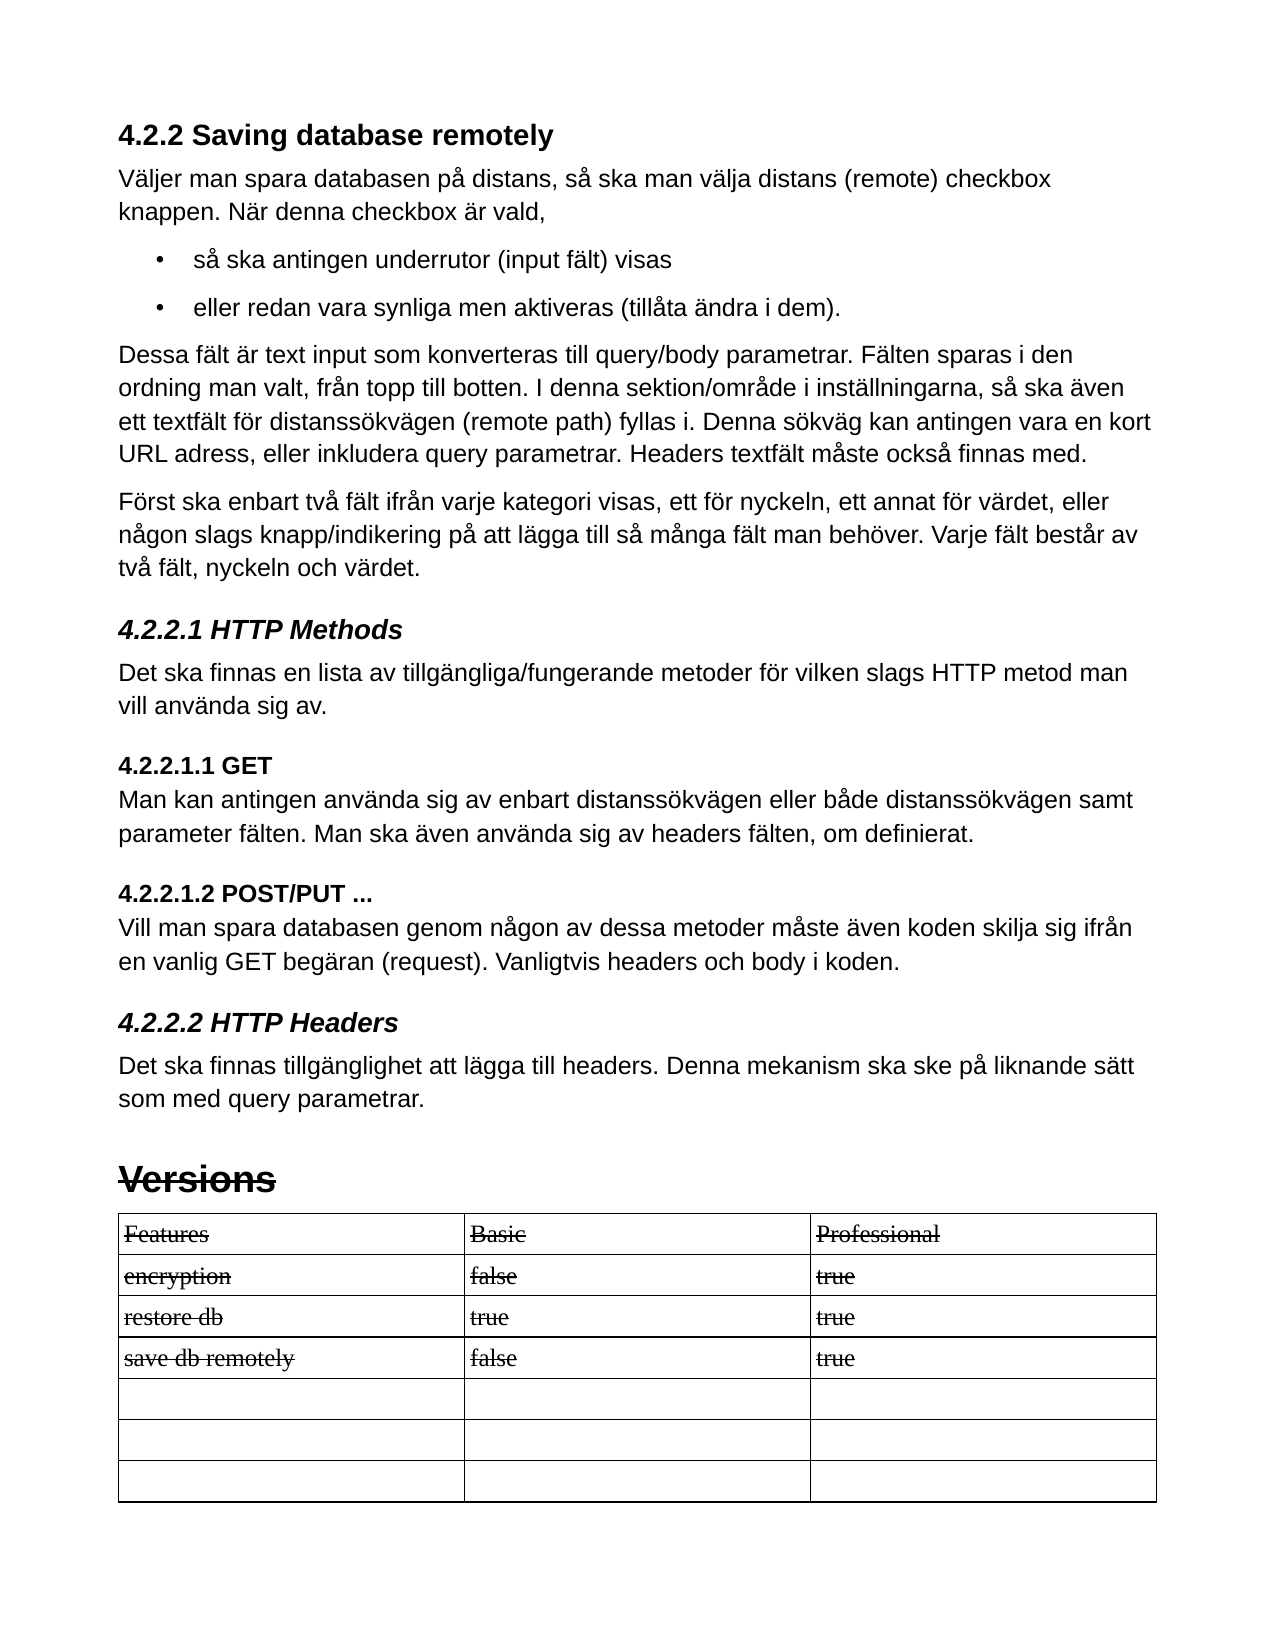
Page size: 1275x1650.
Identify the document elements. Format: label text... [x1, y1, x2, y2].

list så ska antingen underrutor (input fält) visas [156, 245, 1157, 274]
table_cell [465, 1379, 810, 1419]
table_cell true [465, 1296, 810, 1336]
table_cell false [465, 1255, 810, 1295]
table_cell [119, 1379, 464, 1419]
table_cell [811, 1461, 1156, 1501]
table_header Features [119, 1214, 464, 1254]
table_cell [465, 1420, 810, 1460]
subtitle Versions [118, 1157, 1157, 1200]
table_cell true [811, 1255, 1156, 1295]
table_cell true [811, 1338, 1156, 1378]
table_cell encryption [119, 1255, 464, 1295]
subtitle 4.2.2.1.1 GET [118, 751, 1157, 779]
table_cell true [811, 1296, 1156, 1336]
text Man kan antingen använda sig av enbart distanssökvägen eller både distanssökvägen samt parameter fälten. Man ska även använda sig av headers fälten, om definierat. [118, 786, 1157, 847]
subtitle 4.2.2.1.2 POST/PUT ... [118, 879, 1157, 907]
table_header Basic [465, 1214, 810, 1254]
table_cell restore db [119, 1296, 464, 1336]
subtitle 4.2.2.1 HTTP Methods [118, 613, 1157, 645]
list eller redan vara synliga men aktiveras (tillåta ändra i dem). [156, 293, 1157, 322]
table_cell [465, 1461, 810, 1501]
text Dessa fält är text input som konverteras till query/body parametrar. Fälten sparas i den ordning man valt, från topp till botten. I denna sektion/område i inställningarna, så ska även ett textfält för distanssökvägen (remote path) fyllas i. Denna sökväg kan antingen vara en kort URL adress, eller inkludera query parametrar. Headers textfält måste också finnas med. [118, 340, 1157, 468]
text Det ska finnas en lista av tillgängliga/fungerande metoder för vilken slags HTTP metod man vill använda sig av. [118, 658, 1157, 719]
table_cell [119, 1461, 464, 1501]
table_cell false [465, 1338, 810, 1378]
text Väljer man spara databasen på distans, så ska man välja distans (remote) checkbox knappen. När denna checkbox är vald, [118, 164, 1157, 226]
table_header Professional [811, 1214, 1156, 1254]
text Vill man spara databasen genom någon av dessa metoder måste även koden skilja sig ifrån en vanlig GET begäran (request). Vanligtvis headers och body i koden. [118, 913, 1157, 975]
text Det ska finnas tillgänglighet att lägga till headers. Denna mekanism ska ske på liknande sätt som med query parametrar. [118, 1051, 1157, 1113]
subtitle 4.2.2 Saving database remotely [118, 118, 1157, 152]
table_cell save db remotely [119, 1338, 464, 1378]
text Först ska enbart två fält ifrån varje kategori visas, ett för nyckeln, ett annat för värdet, eller någon slags knapp/indikering på att lägga till så många fält man behöver. Varje fält består av två fält, nyckeln och värdet. [118, 487, 1157, 582]
table_cell [119, 1420, 464, 1460]
table_cell [811, 1420, 1156, 1460]
subtitle 4.2.2.2 HTTP Headers [118, 1007, 1157, 1038]
table_cell [811, 1379, 1156, 1419]
